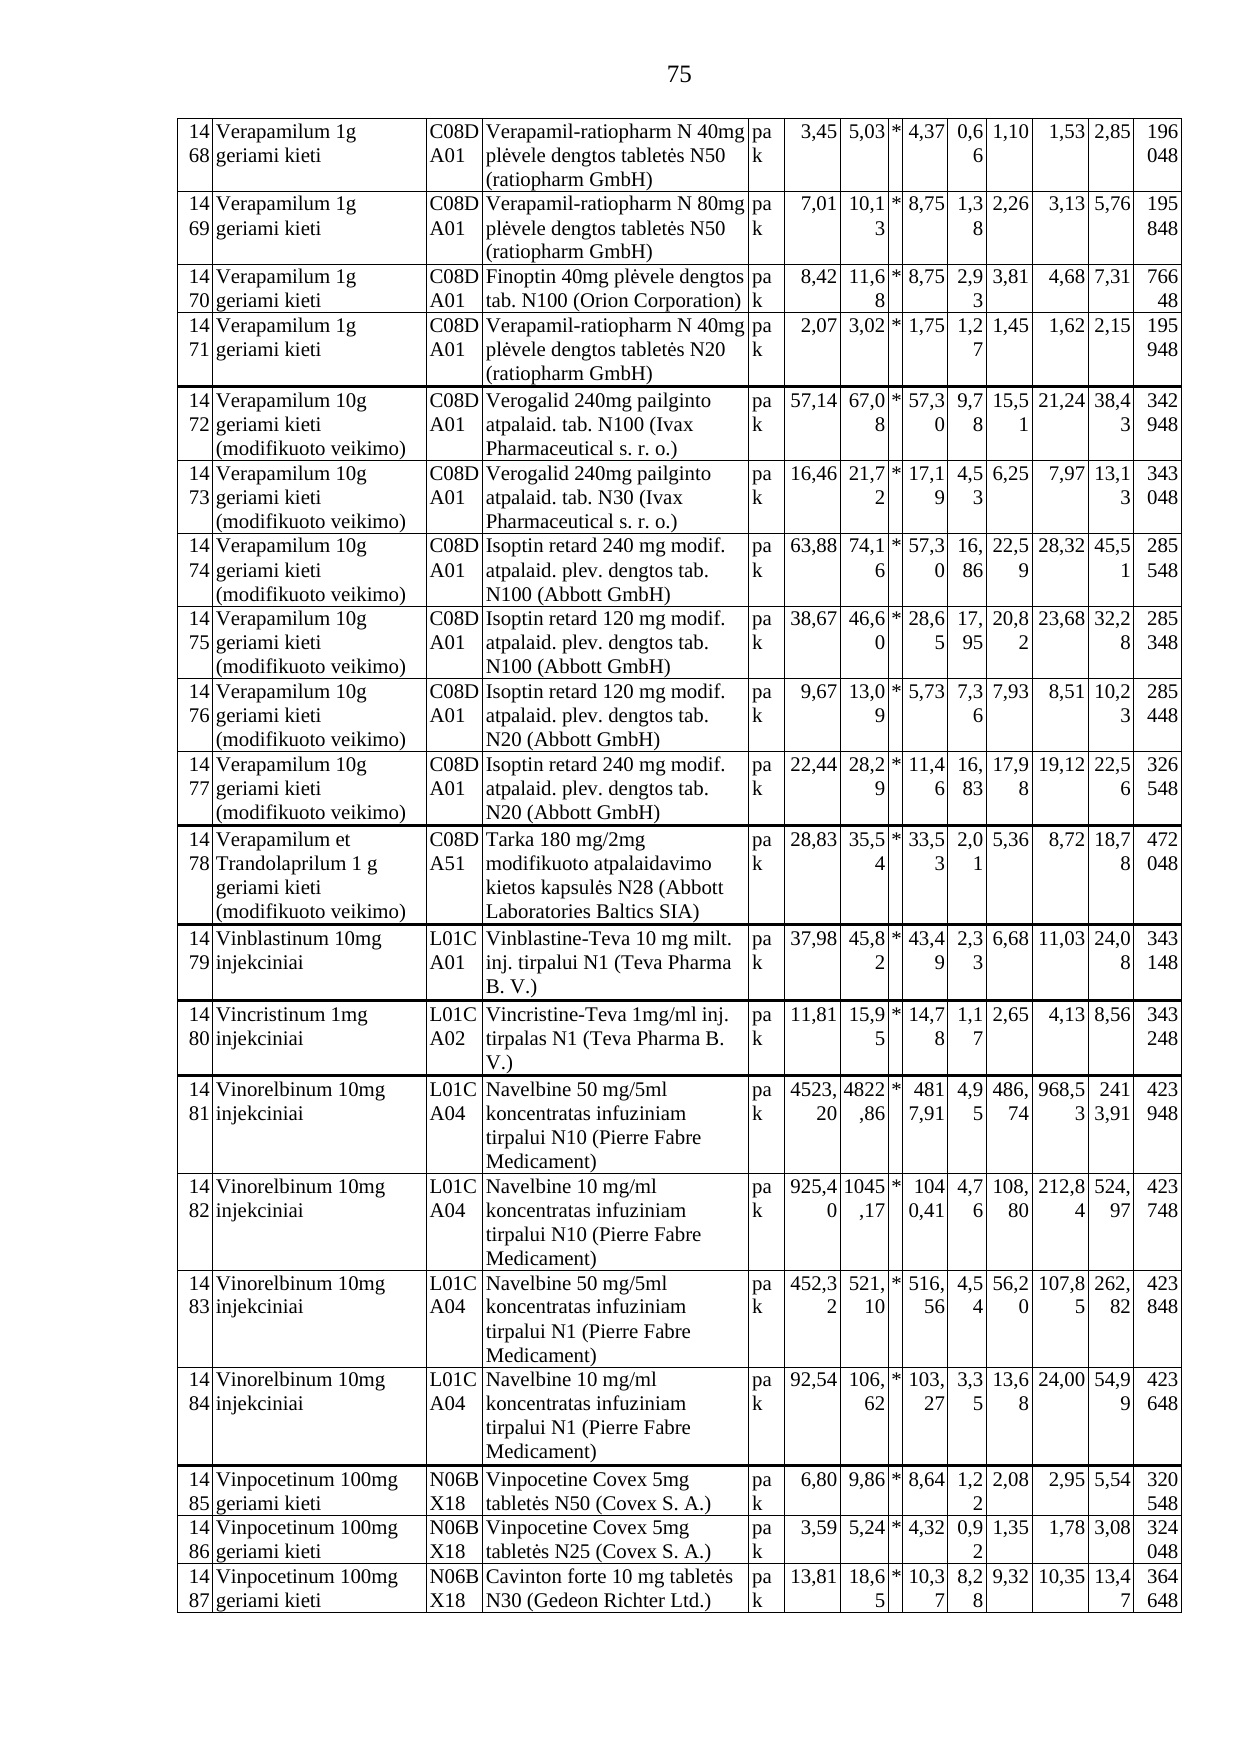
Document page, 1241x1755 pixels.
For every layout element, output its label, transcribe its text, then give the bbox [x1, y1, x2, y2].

table_cell 4523,20 [785, 1077, 840, 1173]
table_cell Verapamilum 10g geriami kieti (modifikuoto veikimo) [213, 679, 426, 751]
table_cell 5,03 [841, 119, 888, 191]
table_cell Verapamilum et Trandolaprilum 1 g geriami kieti (modifikuoto veikimo) [213, 827, 426, 923]
table_cell 1484 [178, 1368, 212, 1463]
table_cell 11,68 [841, 265, 888, 312]
table_cell 18,65 [841, 1564, 888, 1612]
table_cell 320548 [1134, 1467, 1181, 1515]
table_cell Verapamilum 10g geriami kieti (modifikuoto veikimo) [213, 388, 426, 460]
table_cell 107,85 [1033, 1271, 1088, 1367]
table_cell Vinorelbinum 10mg injekciniai [213, 1174, 426, 1270]
table_cell 486,74 [987, 1077, 1032, 1173]
table_cell 16,86 [948, 534, 986, 606]
table_cell 10,35 [1033, 1564, 1088, 1612]
table_cell 326548 [1134, 752, 1181, 824]
table_cell 524,97 [1089, 1174, 1133, 1270]
table_cell 45,51 [1089, 534, 1133, 606]
table_cell 1,22 [948, 1467, 986, 1515]
table_cell 6,25 [987, 461, 1032, 533]
table_cell L01CA04 [427, 1077, 482, 1173]
table_cell 2,33 [948, 926, 986, 998]
table_cell Verapamil-ratiopharm N 40mg plėvele dengtos tabletės N50 (ratiopharm GmbH) [483, 119, 748, 191]
table_cell 108,80 [987, 1174, 1032, 1270]
table_cell 4,53 [948, 461, 986, 533]
table_cell 5,36 [987, 827, 1032, 923]
table_cell Tarka 180 mg/2mg modifikuoto atpalaidavimo kietos kapsulės N28 (Abbott Laboratories Baltics SIA) [483, 827, 748, 923]
table_cell 15,95 [841, 1002, 888, 1074]
table_cell 24,00 [1033, 1368, 1088, 1463]
table_cell 46,60 [841, 607, 888, 678]
table_cell 7,97 [1033, 461, 1088, 533]
table_cell 4,32 [903, 1516, 947, 1563]
table_cell 2,08 [987, 1467, 1032, 1515]
table_cell 33,53 [903, 827, 947, 923]
table_cell pak [749, 1271, 784, 1367]
table_cell Isoptin retard 240 mg modif. atpalaid. plev. dengtos tab. N20 (Abbott GmbH) [483, 752, 748, 824]
table_cell 7,31 [1089, 265, 1133, 312]
table_cell 24,08 [1089, 926, 1133, 998]
table_cell 10,23 [1089, 679, 1133, 751]
table_cell Navelbine 50 mg/5ml koncentratas infuziniam tirpalui N1 (Pierre Fabre Medicament) [483, 1271, 748, 1367]
table_cell * [889, 1467, 902, 1515]
table_cell Verapamilum 10g geriami kieti (modifikuoto veikimo) [213, 461, 426, 533]
table_cell 1,53 [1033, 119, 1088, 191]
table_cell 1,78 [1033, 1516, 1088, 1563]
table_cell pak [749, 388, 784, 460]
table_cell 1045,17 [841, 1174, 888, 1270]
table_cell 37,98 [785, 926, 840, 998]
table_cell Vinorelbinum 10mg injekciniai [213, 1077, 426, 1173]
table_cell N06BX18 [427, 1564, 482, 1612]
table_cell 423948 [1134, 1077, 1181, 1173]
table_cell C08DA01 [427, 534, 482, 606]
table_cell C08DA01 [427, 388, 482, 460]
table_cell 20,82 [987, 607, 1032, 678]
table_cell 5,54 [1089, 1467, 1133, 1515]
table_cell 1,62 [1033, 313, 1088, 385]
table_cell * [889, 1077, 902, 1173]
table_cell 9,67 [785, 679, 840, 751]
table_cell Vinpocetine Covex 5mg tabletės N25 (Covex S. A.) [483, 1516, 748, 1563]
table_cell 8,28 [948, 1564, 986, 1612]
table_cell 22,56 [1089, 752, 1133, 824]
table_cell Navelbine 10 mg/ml koncentratas infuziniam tirpalui N10 (Pierre Fabre Medicament) [483, 1174, 748, 1270]
table_cell 13,81 [785, 1564, 840, 1612]
table_cell pak [749, 752, 784, 824]
table_cell Vinorelbinum 10mg injekciniai [213, 1271, 426, 1367]
table_cell 196048 [1134, 119, 1181, 191]
table_cell 1485 [178, 1467, 212, 1515]
table_cell 38,43 [1089, 388, 1133, 460]
table_cell 343148 [1134, 926, 1181, 998]
table_cell * [889, 1002, 902, 1074]
table_cell Verapamilum 10g geriami kieti (modifikuoto veikimo) [213, 534, 426, 606]
table_cell 21,24 [1033, 388, 1088, 460]
table_cell 1,75 [903, 313, 947, 385]
table_cell 4,13 [1033, 1002, 1088, 1074]
table_cell 3,13 [1033, 192, 1088, 263]
table_cell 1,38 [948, 192, 986, 263]
table_cell Vinpocetinum 100mg geriami kieti [213, 1564, 426, 1612]
table_cell 56,20 [987, 1271, 1032, 1367]
table_cell L01CA01 [427, 926, 482, 998]
table_cell pak [749, 1077, 784, 1173]
table_cell Cavinton forte 10 mg tabletės N30 (Gedeon Richter Ltd.) [483, 1564, 748, 1612]
table_cell Finoptin 40mg plėvele dengtos tab. N100 (Orion Corporation) [483, 265, 748, 312]
table_cell 6,80 [785, 1467, 840, 1515]
table_cell 195848 [1134, 192, 1181, 263]
table_cell 4,68 [1033, 265, 1088, 312]
table_cell 2413,91 [1089, 1077, 1133, 1173]
table_cell * [889, 827, 902, 923]
table_cell 54,99 [1089, 1368, 1133, 1463]
table_cell 0,92 [948, 1516, 986, 1563]
table_cell Isoptin retard 120 mg modif. atpalaid. plev. dengtos tab. N20 (Abbott GmbH) [483, 679, 748, 751]
table_cell * [889, 679, 902, 751]
table_cell 1,35 [987, 1516, 1032, 1563]
table_cell 32,28 [1089, 607, 1133, 678]
table_cell 521,10 [841, 1271, 888, 1367]
table_cell 212,84 [1033, 1174, 1088, 1270]
table_cell 1,45 [987, 313, 1032, 385]
table_cell 74,16 [841, 534, 888, 606]
table_cell 1476 [178, 679, 212, 751]
table_cell 45,82 [841, 926, 888, 998]
table_cell Vincristine-Teva 1mg/ml inj. tirpalas N1 (Teva Pharma B. V.) [483, 1002, 748, 1074]
table_cell * [889, 388, 902, 460]
table_cell pak [749, 313, 784, 385]
table_cell pak [749, 461, 784, 533]
table_cell pak [749, 534, 784, 606]
table_cell 57,14 [785, 388, 840, 460]
table_cell 8,56 [1089, 1002, 1133, 1074]
table_cell 57,30 [903, 388, 947, 460]
table_cell 2,01 [948, 827, 986, 923]
table_cell 4,37 [903, 119, 947, 191]
table_cell Vinpocetine Covex 5mg tabletės N50 (Covex S. A.) [483, 1467, 748, 1515]
table_cell 7,01 [785, 192, 840, 263]
table_cell C08DA01 [427, 192, 482, 263]
table_cell 13,09 [841, 679, 888, 751]
table_cell 8,51 [1033, 679, 1088, 751]
table_cell Navelbine 10 mg/ml koncentratas infuziniam tirpalui N1 (Pierre Fabre Medicament) [483, 1368, 748, 1463]
table_cell 7,93 [987, 679, 1032, 751]
table_cell pak [749, 607, 784, 678]
table_cell 1469 [178, 192, 212, 263]
table_cell Verapamilum 1g geriami kieti [213, 192, 426, 263]
table_cell Verapamilum 1g geriami kieti [213, 119, 426, 191]
table_cell C08DA01 [427, 119, 482, 191]
table_cell 35,54 [841, 827, 888, 923]
table_cell pak [749, 827, 784, 923]
table_cell 2,93 [948, 265, 986, 312]
table_cell 1470 [178, 265, 212, 312]
table_cell * [889, 607, 902, 678]
table_cell * [889, 313, 902, 385]
table_cell 1468 [178, 119, 212, 191]
table_cell 8,75 [903, 265, 947, 312]
table_cell 285548 [1134, 534, 1181, 606]
table_cell 4817,91 [903, 1077, 947, 1173]
table_cell 28,29 [841, 752, 888, 824]
table_cell Isoptin retard 120 mg modif. atpalaid. plev. dengtos tab. N100 (Abbott GmbH) [483, 607, 748, 678]
table_cell 1,10 [987, 119, 1032, 191]
table_cell 16,46 [785, 461, 840, 533]
table_cell 1472 [178, 388, 212, 460]
table_cell * [889, 1516, 902, 1563]
table_cell 1,27 [948, 313, 986, 385]
table_cell 103,27 [903, 1368, 947, 1463]
table_cell 1480 [178, 1002, 212, 1074]
table_cell 4,95 [948, 1077, 986, 1173]
table_cell 2,07 [785, 313, 840, 385]
table_cell 968,53 [1033, 1077, 1088, 1173]
table_cell 16,83 [948, 752, 986, 824]
table_cell 1477 [178, 752, 212, 824]
table_cell Vincristinum 1mg injekciniai [213, 1002, 426, 1074]
table_cell 17,19 [903, 461, 947, 533]
table_cell Navelbine 50 mg/5ml koncentratas infuziniam tirpalui N10 (Pierre Fabre Medicament) [483, 1077, 748, 1173]
table_cell 22,44 [785, 752, 840, 824]
table_cell C08DA01 [427, 679, 482, 751]
table_cell 423748 [1134, 1174, 1181, 1270]
table_cell 285348 [1134, 607, 1181, 678]
table_cell Verapamilum 1g geriami kieti [213, 313, 426, 385]
table_cell 342948 [1134, 388, 1181, 460]
table_cell 2,65 [987, 1002, 1032, 1074]
table_cell 4822,86 [841, 1077, 888, 1173]
table_cell 1479 [178, 926, 212, 998]
table_cell C08DA01 [427, 607, 482, 678]
table_cell 8,72 [1033, 827, 1088, 923]
table_cell 1483 [178, 1271, 212, 1367]
table_cell Verapamilum 10g geriami kieti (modifikuoto veikimo) [213, 607, 426, 678]
table_cell * [889, 752, 902, 824]
table_cell pak [749, 679, 784, 751]
table_cell 3,02 [841, 313, 888, 385]
table_cell 8,42 [785, 265, 840, 312]
table_cell 925,40 [785, 1174, 840, 1270]
table_cell 1474 [178, 534, 212, 606]
table_cell 15,51 [987, 388, 1032, 460]
table_cell 28,65 [903, 607, 947, 678]
table_cell * [889, 1368, 902, 1463]
table_cell 324048 [1134, 1516, 1181, 1563]
table_cell 5,24 [841, 1516, 888, 1563]
table_cell 8,64 [903, 1467, 947, 1515]
table_cell pak [749, 1368, 784, 1463]
table_cell 14,78 [903, 1002, 947, 1074]
table_cell 22,59 [987, 534, 1032, 606]
table_cell C08DA01 [427, 461, 482, 533]
table_cell 343048 [1134, 461, 1181, 533]
table_cell 57,30 [903, 534, 947, 606]
table_cell Isoptin retard 240 mg modif. atpalaid. plev. dengtos tab. N100 (Abbott GmbH) [483, 534, 748, 606]
table_cell 2,95 [1033, 1467, 1088, 1515]
table_cell C08DA51 [427, 827, 482, 923]
table_cell 38,67 [785, 607, 840, 678]
table_cell L01CA04 [427, 1174, 482, 1270]
table_cell Verogalid 240mg pailginto atpalaid. tab. N30 (Ivax Pharmaceutical s. r. o.) [483, 461, 748, 533]
table_cell 452,32 [785, 1271, 840, 1367]
table_cell pak [749, 119, 784, 191]
table_cell 19,12 [1033, 752, 1088, 824]
table_cell 7,36 [948, 679, 986, 751]
table_cell 5,76 [1089, 192, 1133, 263]
table_cell Vinpocetinum 100mg geriami kieti [213, 1516, 426, 1563]
table_cell C08DA01 [427, 265, 482, 312]
table_cell pak [749, 265, 784, 312]
table_cell 28,32 [1033, 534, 1088, 606]
table_cell 0,66 [948, 119, 986, 191]
table_cell 4,54 [948, 1271, 986, 1367]
table_cell 3,59 [785, 1516, 840, 1563]
table_cell 1482 [178, 1174, 212, 1270]
table_cell 106,62 [841, 1368, 888, 1463]
table_cell 1471 [178, 313, 212, 385]
table_cell pak [749, 1174, 784, 1270]
table_cell Verogalid 240mg pailginto atpalaid. tab. N100 (Ivax Pharmaceutical s. r. o.) [483, 388, 748, 460]
table_cell Vinblastinum 10mg injekciniai [213, 926, 426, 998]
table_cell Verapamilum 1g geriami kieti [213, 265, 426, 312]
table_cell 6,68 [987, 926, 1032, 998]
table_cell 343248 [1134, 1002, 1181, 1074]
table_cell Verapamil-ratiopharm N 80mg plėvele dengtos tabletės N50 (ratiopharm GmbH) [483, 192, 748, 263]
table_cell Verapamil-ratiopharm N 40mg plėvele dengtos tabletės N20 (ratiopharm GmbH) [483, 313, 748, 385]
table_cell pak [749, 1516, 784, 1563]
table_cell pak [749, 1564, 784, 1612]
table_cell L01CA04 [427, 1271, 482, 1367]
table_cell 2,26 [987, 192, 1032, 263]
table_cell 21,72 [841, 461, 888, 533]
table_cell 1473 [178, 461, 212, 533]
table_cell 3,08 [1089, 1516, 1133, 1563]
table_cell 4,76 [948, 1174, 986, 1270]
table_cell 3,81 [987, 265, 1032, 312]
table_cell 13,68 [987, 1368, 1032, 1463]
table_cell 76648 [1134, 265, 1181, 312]
table_cell 11,46 [903, 752, 947, 824]
table_cell * [889, 265, 902, 312]
table_cell 17,95 [948, 607, 986, 678]
table_cell Vinpocetinum 100mg geriami kieti [213, 1467, 426, 1515]
table_cell 364648 [1134, 1564, 1181, 1612]
table_cell * [889, 1174, 902, 1270]
table_cell * [889, 461, 902, 533]
table_cell Verapamilum 10g geriami kieti (modifikuoto veikimo) [213, 752, 426, 824]
table_cell 472048 [1134, 827, 1181, 923]
table_cell * [889, 534, 902, 606]
table_cell 67,08 [841, 388, 888, 460]
table_cell 1478 [178, 827, 212, 923]
table_cell C08DA01 [427, 752, 482, 824]
table_cell 3,45 [785, 119, 840, 191]
table_cell 28,83 [785, 827, 840, 923]
table_cell 9,78 [948, 388, 986, 460]
table_cell 8,75 [903, 192, 947, 263]
table_cell 423848 [1134, 1271, 1181, 1367]
table_cell * [889, 1564, 902, 1612]
table_cell pak [749, 1467, 784, 1515]
table_cell 2,85 [1089, 119, 1133, 191]
table_cell 195948 [1134, 313, 1181, 385]
table_cell pak [749, 1002, 784, 1074]
table_cell 13,13 [1089, 461, 1133, 533]
table_cell pak [749, 192, 784, 263]
table_cell 23,68 [1033, 607, 1088, 678]
table_cell * [889, 1271, 902, 1367]
table_cell 9,86 [841, 1467, 888, 1515]
table_cell 43,49 [903, 926, 947, 998]
table_cell pak [749, 926, 784, 998]
table_cell 516,56 [903, 1271, 947, 1367]
table_cell 13,47 [1089, 1564, 1133, 1612]
table_cell 18,78 [1089, 827, 1133, 923]
table_cell Vinorelbinum 10mg injekciniai [213, 1368, 426, 1463]
table_cell 1486 [178, 1516, 212, 1563]
table_cell 17,98 [987, 752, 1032, 824]
table_cell 285448 [1134, 679, 1181, 751]
table_cell 2,15 [1089, 313, 1133, 385]
table_cell N06BX18 [427, 1516, 482, 1563]
table_cell 1040,41 [903, 1174, 947, 1270]
table_cell 1487 [178, 1564, 212, 1612]
table_cell Vinblastine-Teva 10 mg milt. inj. tirpalui N1 (Teva Pharma B. V.) [483, 926, 748, 998]
table_cell L01CA02 [427, 1002, 482, 1074]
table_cell 10,37 [903, 1564, 947, 1612]
table_cell 1481 [178, 1077, 212, 1173]
table_cell 3,35 [948, 1368, 986, 1463]
table_cell 10,13 [841, 192, 888, 263]
table_cell 1,17 [948, 1002, 986, 1074]
table_cell 1475 [178, 607, 212, 678]
table_cell 262,82 [1089, 1271, 1133, 1367]
table_cell 5,73 [903, 679, 947, 751]
table_cell * [889, 119, 902, 191]
table_cell N06BX18 [427, 1467, 482, 1515]
table_cell 11,81 [785, 1002, 840, 1074]
table_cell C08DA01 [427, 313, 482, 385]
table_cell * [889, 192, 902, 263]
table_cell 9,32 [987, 1564, 1032, 1612]
table_cell 63,88 [785, 534, 840, 606]
table_cell L01CA04 [427, 1368, 482, 1463]
table_cell 11,03 [1033, 926, 1088, 998]
table_cell 92,54 [785, 1368, 840, 1463]
table_cell * [889, 926, 902, 998]
table_cell 423648 [1134, 1368, 1181, 1463]
